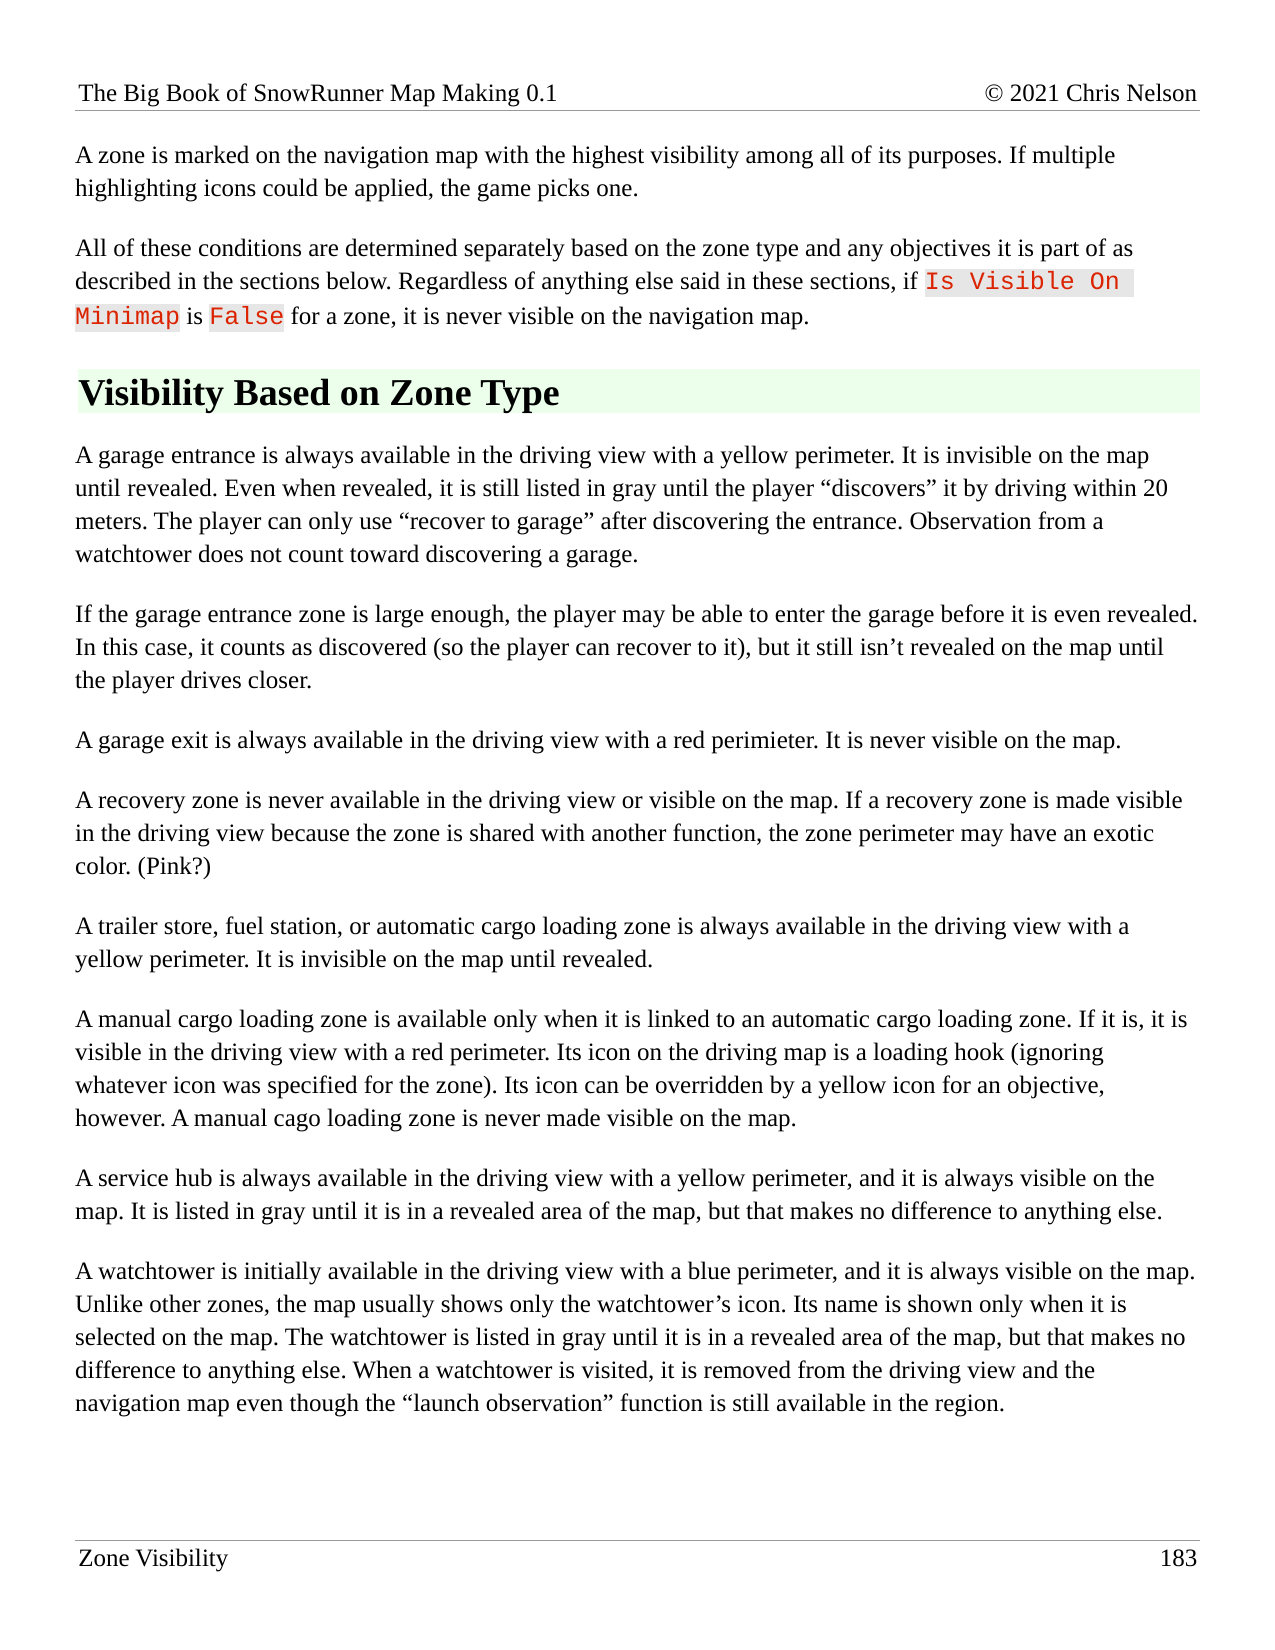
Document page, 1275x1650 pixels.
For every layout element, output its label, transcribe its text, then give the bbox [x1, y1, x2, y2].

text A trailer store, fuel station, or automatic cargo loading zone is always available in the driving view with a yellow perimeter. It is invisible on the map until revealed. [75, 911, 1200, 973]
text A zone is marked on the navigation map with the highest visibility among all of its purposes. If multiple highlighting icons could be applied, the game picks one. [75, 140, 1200, 202]
text All of these conditions are determined separately based on the zone type and any objectives it is part of as described in the sections below. Regardless of anything else said in these sections, if Is Visible On Minimap is False for a zone, it is never visible on the navigation map. [75, 233, 1200, 332]
subtitle Visibility Based on Zone Type [78, 369, 1200, 413]
text If the garage entrance zone is large enough, the player may be able to enter the garage before it is even revealed. In this case, it counts as discovered (so the player can recover to it), but it still isn’t revealed on the map until the player drives closer. [75, 599, 1200, 694]
text A watchtower is initially available in the driving view with a blue perimeter, and it is always visible on the map. Unlike other zones, the map usually shows only the watchtower’s icon. Its name is shown only when it is selected on the map. The watchtower is listed in gray until it is in a revealed area of the map, but that makes no difference to anything else. When a watchtower is visited, it is removed from the driving view and the navigation map even though the “launch observation” function is still available in the region. [75, 1256, 1200, 1417]
text A garage exit is always available in the driving view with a red perimieter. It is never visible on the map. [75, 725, 1200, 754]
text A service hub is always available in the driving view with a yellow perimeter, and it is always visible on the map. It is listed in gray until it is in a revealed area of the map, but that makes no difference to anything else. [75, 1163, 1200, 1225]
text A manual cargo loading zone is available only when it is linked to an automatic cargo loading zone. If it is, it is visible in the driving view with a red perimeter. Its icon on the driving map is a loading hook (ignoring whatever icon was specified for the zone). Its icon can be overridden by a yellow icon for an objective, however. A manual cago loading zone is never made visible on the map. [75, 1004, 1200, 1132]
text A recovery zone is never available in the driving view or visible on the map. If a recovery zone is made visible in the driving view because the zone is shared with another function, the zone perimeter may have an exotic color. (Pink?) [75, 785, 1200, 880]
text A garage entrance is always available in the driving view with a yellow perimeter. It is invisible on the map until revealed. Even when revealed, it is still listed in gray until the player “discovers” it by driving within 20 meters. The player can only use “recover to garage” after discovering the entrance. Observation from a watchtower does not count toward discovering a garage. [75, 440, 1200, 568]
